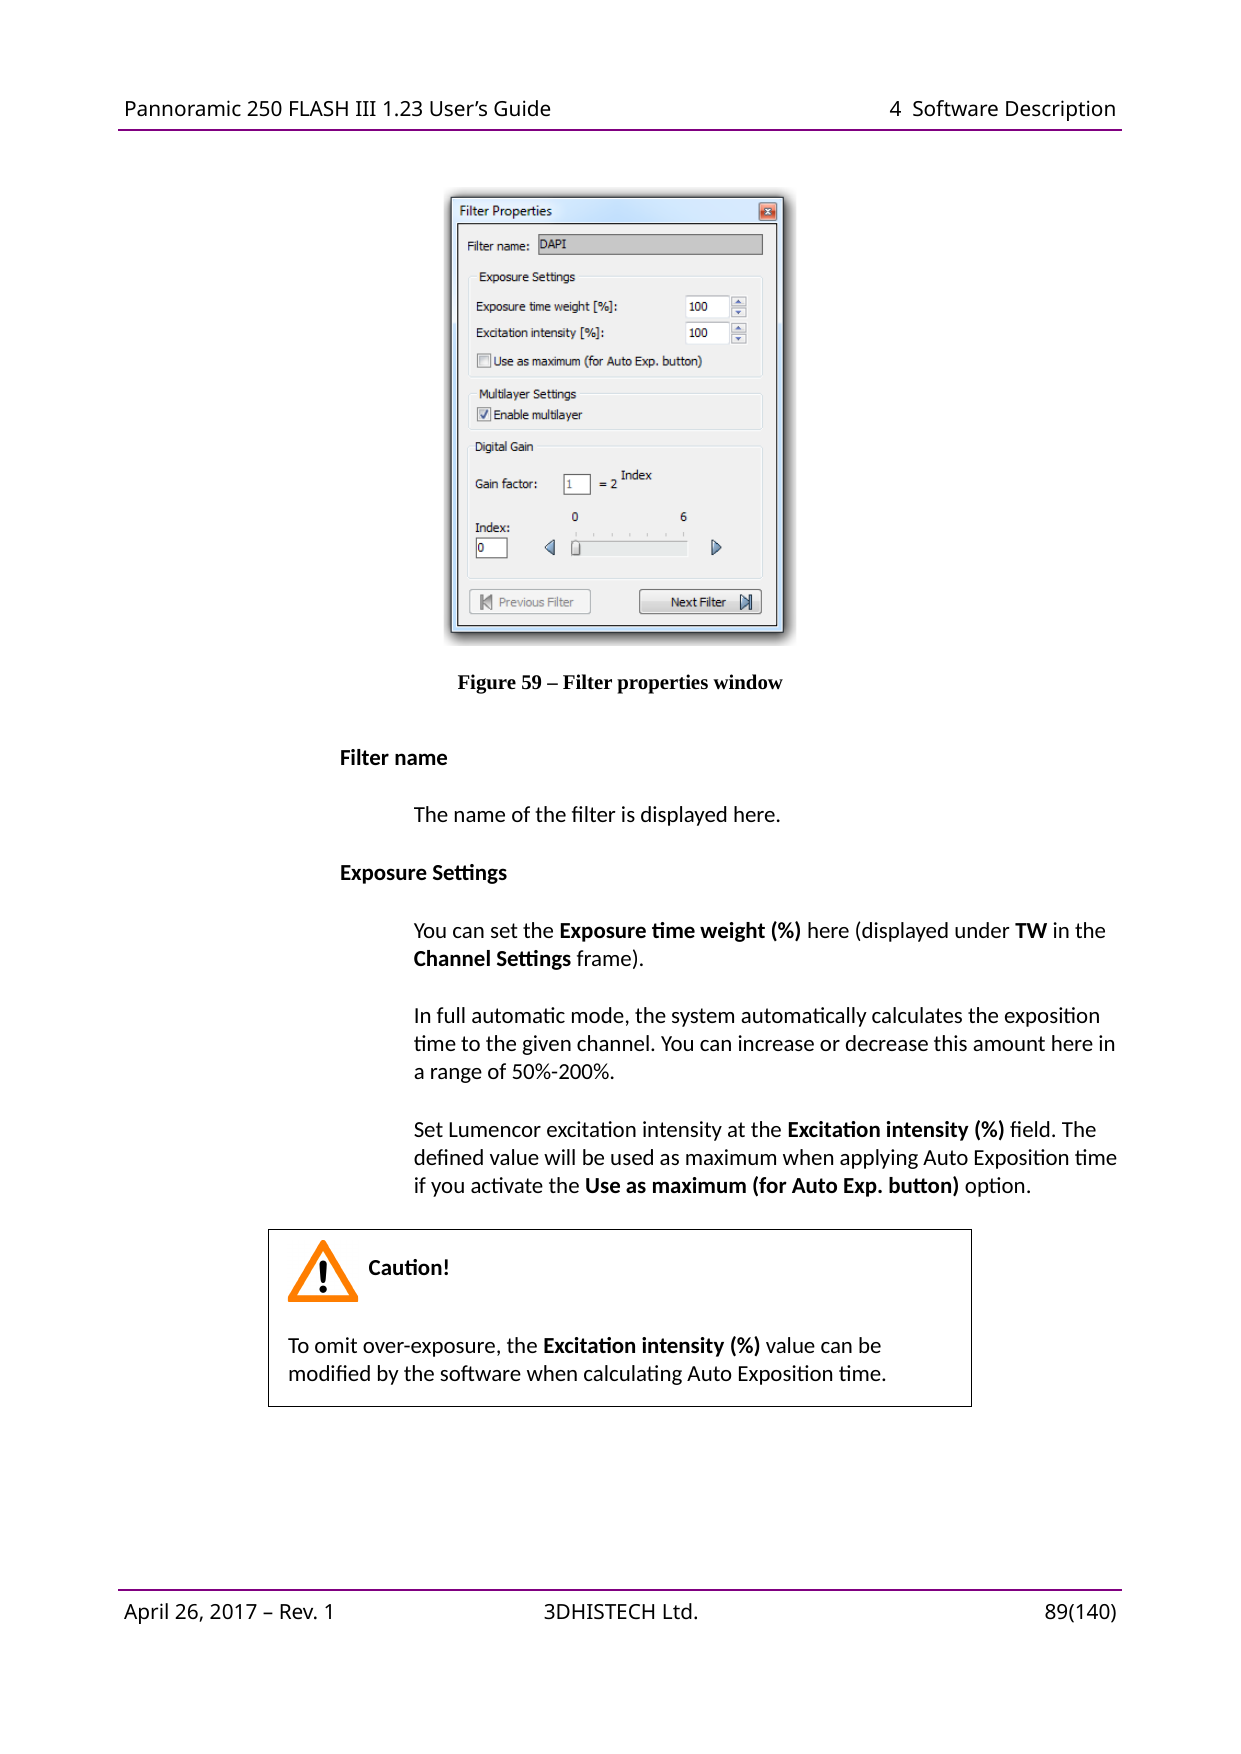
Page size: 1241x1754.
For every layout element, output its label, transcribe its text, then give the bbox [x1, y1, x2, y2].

text The name of the filter is displayed here. [413, 801, 1122, 828]
text Exposure Settings [340, 858, 1122, 886]
picture [443, 187, 797, 646]
text To omit over-exposure, the Excitation intensity (%) value can be modified by the software when calculating Auto Exposition time. [269, 1320, 971, 1406]
text You can set the Exposure time weight (%) here (displayed under TW in the Channel Settings frame). [413, 916, 1122, 972]
text Set Lumencor excitation intensity at the Excitation intensity (%) field. The defined value will be used as maximum when applying Auto Exposition time if you activate the Use as maximum (for Auto Exp. button) option. [413, 1115, 1122, 1199]
text In full automatic mode, the system automatically calculates the exposition time to the given channel. You can increase or decrease this amount here in a range of 50%-200%. [413, 1001, 1122, 1085]
text Figure 59 – Filter properties window [118, 670, 1122, 694]
text Caution! [269, 1230, 971, 1302]
text Filter name [340, 743, 1122, 771]
